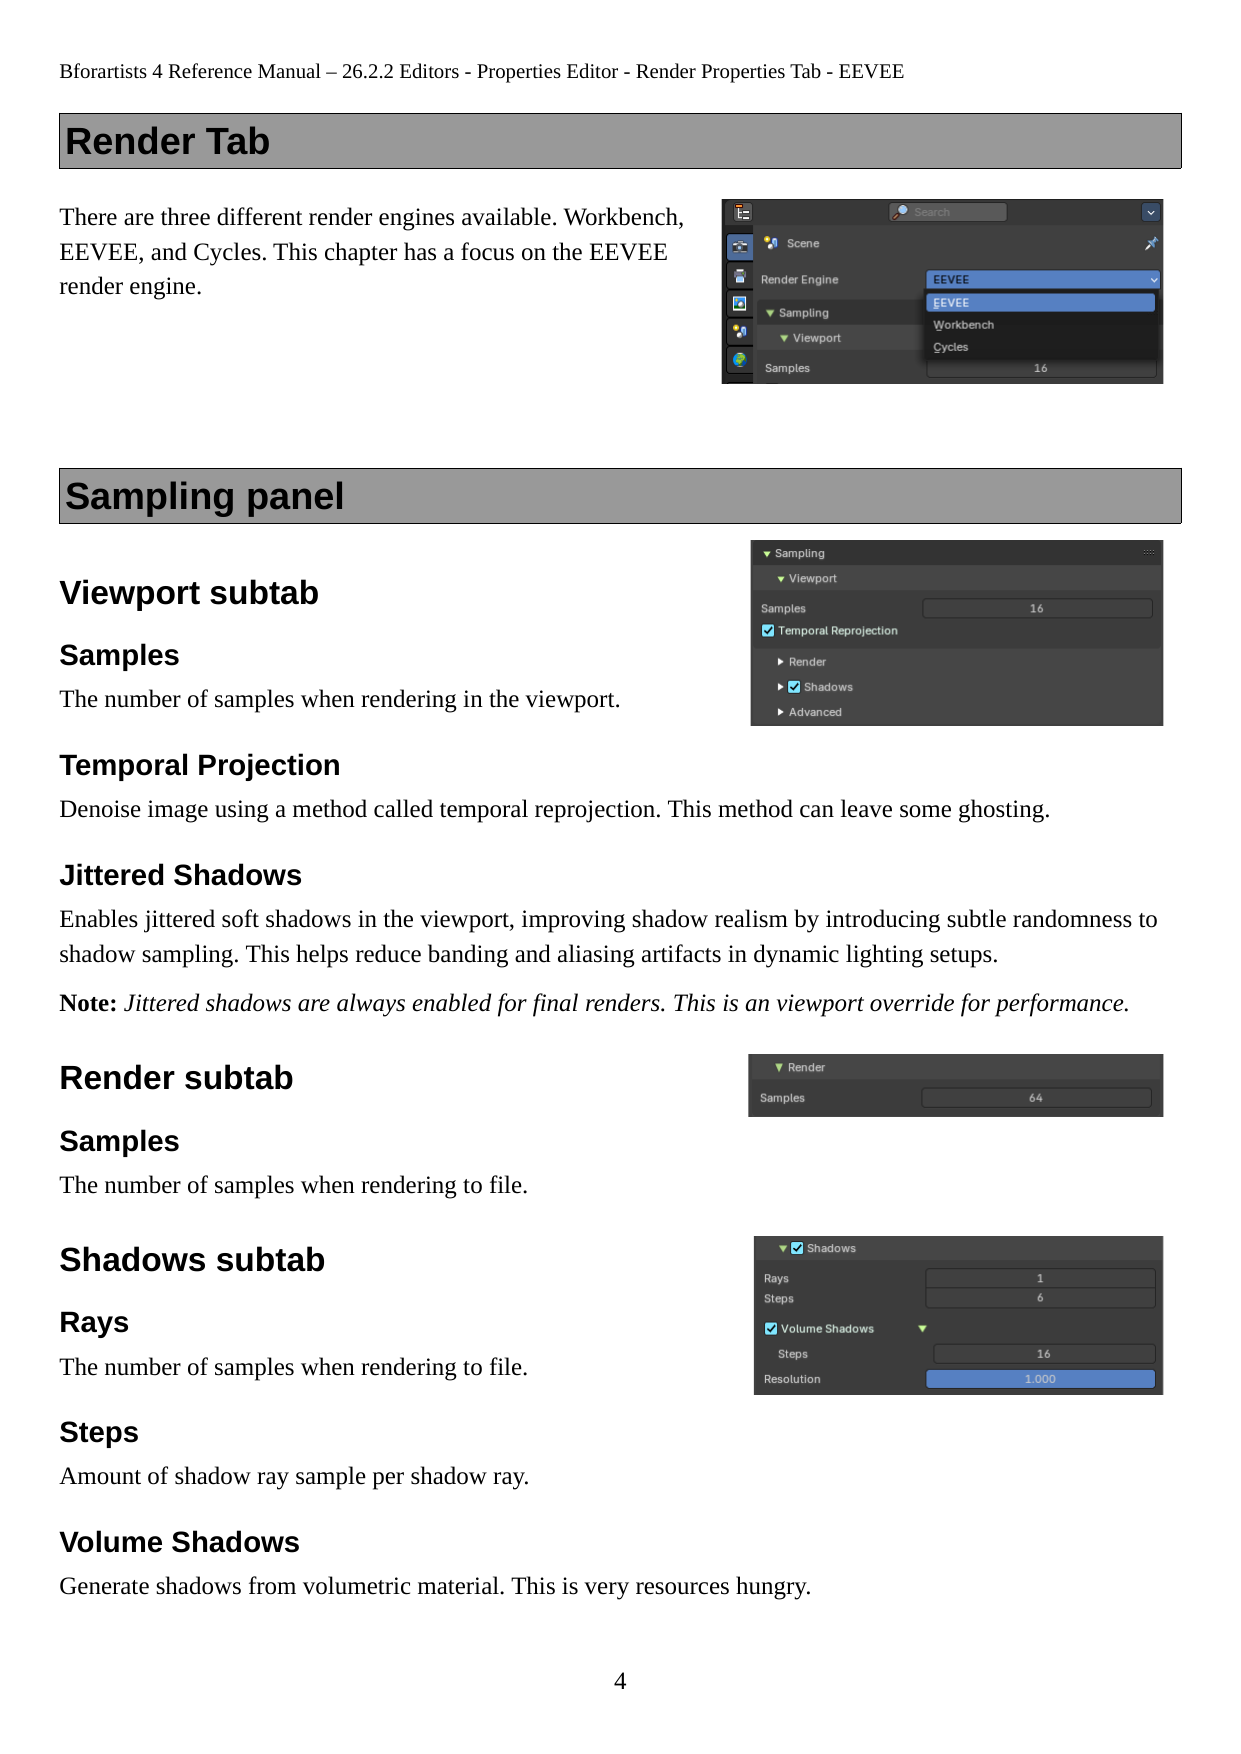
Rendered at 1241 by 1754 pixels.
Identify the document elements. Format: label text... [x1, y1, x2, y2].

subtitle Shadows subtab [59, 1239, 753, 1278]
table_header Sampling panel [60, 469, 1181, 523]
text Enables jittered soft shadows in the viewport, improving shadow realism by introducing subtle randomness to shadow sampling. This helps reduce banding and aliasing artifacts in dynamic lighting setups. [59, 904, 1181, 967]
text Denoise image using a method called temporal reprojection. This method can leave some ghosting. [59, 794, 1181, 823]
picture [748, 1054, 1164, 1117]
subtitle Volume Shadows [59, 1525, 1181, 1559]
text There are three different render engines available. Workbench, EEVEE, and Cycles. This chapter has a focus on the EEVEE render engine. [59, 202, 721, 300]
subtitle Rays [59, 1305, 753, 1339]
subtitle Render subtab [59, 1058, 748, 1096]
subtitle Samples [59, 1123, 1181, 1157]
text Generate shadows from volumetric material. This is very resources hungry. [59, 1571, 1181, 1600]
picture [753, 1236, 1164, 1395]
subtitle [1164, 572, 1181, 611]
subtitle Samples [59, 638, 750, 672]
subtitle [1164, 638, 1181, 672]
subtitle Viewport subtab [59, 572, 750, 611]
text Note: Jittered shadows are always enabled for final renders. This is an viewport override for performance. [59, 988, 1181, 1017]
picture [750, 540, 1164, 726]
text The number of samples when rendering to file. [59, 1170, 1181, 1198]
text Amount of shadow ray sample per shadow ray. [59, 1461, 1181, 1490]
table_header Render Tab [60, 114, 1181, 168]
subtitle Jittered Shadows [59, 858, 1181, 892]
subtitle Temporal Projection [59, 748, 1181, 782]
subtitle [1164, 1239, 1181, 1278]
picture [721, 199, 1164, 384]
subtitle Steps [59, 1415, 1181, 1449]
subtitle [1164, 1058, 1181, 1096]
text The number of samples when rendering in the viewport. [59, 684, 750, 713]
text The number of samples when rendering to file. [59, 1352, 753, 1380]
subtitle [1164, 1305, 1181, 1339]
